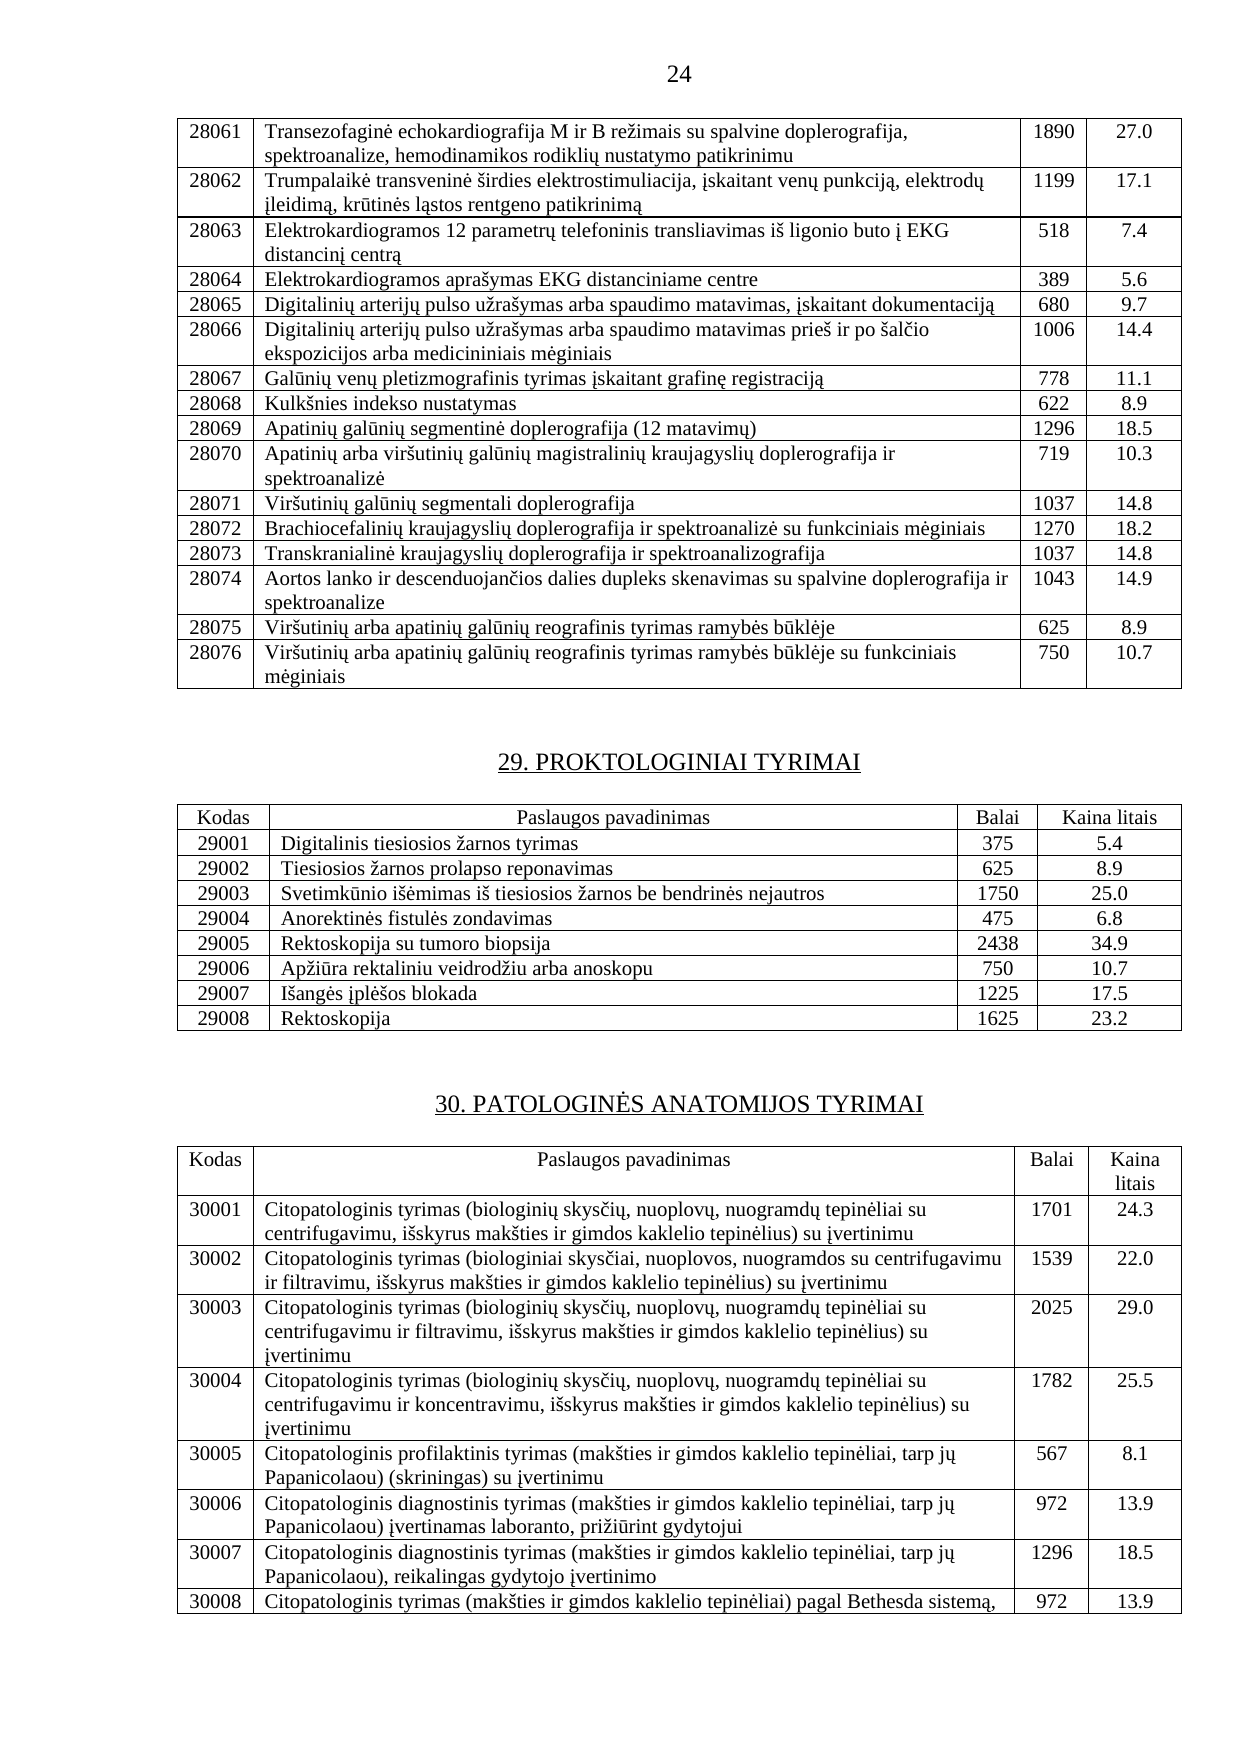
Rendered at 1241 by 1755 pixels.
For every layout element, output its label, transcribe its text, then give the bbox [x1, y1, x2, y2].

table_cell Citopatologinis tyrimas (biologinių skysčių, nuoplovų, nuogramdų tepinėliai su centrifugavimu ir koncentravimu, išskyrus makšties ir gimdos kaklelio tepinėlius) su įvertinimu [254, 1368, 1014, 1440]
table_cell 680 [1021, 292, 1086, 316]
table_cell 28076 [178, 640, 253, 688]
table_header Kaina litais [1038, 805, 1181, 829]
table_cell 11.1 [1087, 366, 1181, 390]
table_cell 1750 [958, 881, 1037, 905]
table_cell 13.9 [1089, 1589, 1181, 1613]
table_cell 2025 [1015, 1295, 1088, 1367]
table_cell 30003 [178, 1295, 253, 1367]
table_cell 30007 [178, 1540, 253, 1588]
table_cell Viršutinių arba apatinių galūnių reografinis tyrimas ramybės būklėje su funkciniais mėginiais [254, 640, 1020, 688]
table_cell 28073 [178, 541, 253, 565]
table_cell 28075 [178, 615, 253, 639]
table_cell 28066 [178, 317, 253, 365]
table_cell 14.9 [1087, 566, 1181, 614]
table_cell 25.0 [1038, 881, 1181, 905]
table_cell 18.2 [1087, 516, 1181, 540]
table_cell Citopatologinis tyrimas (biologinių skysčių, nuoplovų, nuogramdų tepinėliai su centrifugavimu, išskyrus makšties ir gimdos kaklelio tepinėlius) su įvertinimu [254, 1196, 1014, 1244]
table_cell 28061 [178, 119, 253, 167]
table_cell 1043 [1021, 566, 1086, 614]
table_cell Išangės įplėšos blokada [270, 981, 957, 1005]
table_cell 719 [1021, 441, 1086, 489]
table_cell 28072 [178, 516, 253, 540]
table_cell Svetimkūnio išėmimas iš tiesiosios žarnos be bendrinės nejautros [270, 881, 957, 905]
table_cell 10.7 [1038, 956, 1181, 980]
table_cell 23.2 [1038, 1006, 1181, 1030]
table_cell 28068 [178, 391, 253, 415]
table_cell 25.5 [1089, 1368, 1181, 1440]
table_cell 1539 [1015, 1246, 1088, 1294]
table_cell 475 [958, 906, 1037, 930]
table_cell 30004 [178, 1368, 253, 1440]
table_cell Brachiocefalinių kraujagyslių doplerografija ir spektroanalizė su funkciniais mėginiais [254, 516, 1020, 540]
table_cell Digitalinis tiesiosios žarnos tyrimas [270, 830, 957, 854]
table_cell Citopatologinis tyrimas (biologiniai skysčiai, nuoplovos, nuogramdos su centrifugavimu ir filtravimu, išskyrus makšties ir gimdos kaklelio tepinėlius) su įvertinimu [254, 1246, 1014, 1294]
table_cell 375 [958, 830, 1037, 854]
table_cell Elektrokardiogramos 12 parametrų telefoninis transliavimas iš ligonio buto į EKG distancinį centrą [254, 218, 1020, 266]
table_cell 1225 [958, 981, 1037, 1005]
table_cell 13.9 [1089, 1490, 1181, 1538]
table_cell 518 [1021, 218, 1086, 266]
table_cell 8.9 [1087, 391, 1181, 415]
table_cell Kulkšnies indekso nustatymas [254, 391, 1020, 415]
table_cell 1782 [1015, 1368, 1088, 1440]
table_cell 17.5 [1038, 981, 1181, 1005]
table_cell 1296 [1015, 1540, 1088, 1588]
table_cell 1890 [1021, 119, 1086, 167]
table_cell 30006 [178, 1490, 253, 1538]
table_cell 28065 [178, 292, 253, 316]
table_cell 8.9 [1087, 615, 1181, 639]
table_cell 750 [958, 956, 1037, 980]
table_cell 29004 [178, 906, 269, 930]
table_cell Citopatologinis profilaktinis tyrimas (makšties ir gimdos kaklelio tepinėliai, tarp jų Papanicolaou) (skriningas) su įvertinimu [254, 1441, 1014, 1489]
table_cell 1270 [1021, 516, 1086, 540]
table_cell 14.8 [1087, 491, 1181, 514]
table_cell 34.9 [1038, 931, 1181, 955]
table_cell Aortos lanko ir descenduojančios dalies dupleks skenavimas su spalvine doplerografija ir spektroanalize [254, 566, 1020, 614]
table_cell 29003 [178, 881, 269, 905]
table_cell 29001 [178, 830, 269, 854]
table_cell 29005 [178, 931, 269, 955]
table_cell 9.7 [1087, 292, 1181, 316]
table_cell 29002 [178, 856, 269, 879]
table_cell 8.9 [1038, 856, 1181, 879]
table_cell 30001 [178, 1196, 253, 1244]
table_cell 28070 [178, 441, 253, 489]
table_cell 30002 [178, 1246, 253, 1294]
table_cell Viršutinių arba apatinių galūnių reografinis tyrimas ramybės būklėje [254, 615, 1020, 639]
table_cell 625 [958, 856, 1037, 879]
table_cell 27.0 [1087, 119, 1181, 167]
table_cell 28069 [178, 416, 253, 440]
table_cell 29.0 [1089, 1295, 1181, 1367]
table_cell 6.8 [1038, 906, 1181, 930]
table_cell 28071 [178, 491, 253, 514]
table_header Kaina litais [1089, 1147, 1181, 1195]
table_cell 18.5 [1089, 1540, 1181, 1588]
table_cell Transezofaginė echokardiografija M ir B režimais su spalvine doplerografija, spektroanalize, hemodinamikos rodiklių nustatymo patikrinimu [254, 119, 1020, 167]
table_cell Citopatologinis tyrimas (makšties ir gimdos kaklelio tepinėliai) pagal Bethesda sistemą, [254, 1589, 1014, 1613]
table_cell 1006 [1021, 317, 1086, 365]
table_cell 29006 [178, 956, 269, 980]
table_header Paslaugos pavadinimas [270, 805, 957, 829]
table_cell 622 [1021, 391, 1086, 415]
table_cell 1037 [1021, 491, 1086, 514]
table_cell Digitalinių arterijų pulso užrašymas arba spaudimo matavimas, įskaitant dokumentaciją [254, 292, 1020, 316]
table_cell 22.0 [1089, 1246, 1181, 1294]
table_header Balai [958, 805, 1037, 829]
text 29. PROKTOLOGINIAI TYRIMAI [177, 747, 1181, 776]
table_cell 1037 [1021, 541, 1086, 565]
table_cell 972 [1015, 1589, 1088, 1613]
table_cell Rektoskopija su tumoro biopsija [270, 931, 957, 955]
table_cell 8.1 [1089, 1441, 1181, 1489]
table_cell 29007 [178, 981, 269, 1005]
table_cell 2438 [958, 931, 1037, 955]
table_cell Tiesiosios žarnos prolapso reponavimas [270, 856, 957, 879]
table_cell Citopatologinis diagnostinis tyrimas (makšties ir gimdos kaklelio tepinėliai, tarp jų Papanicolaou) įvertinamas laboranto, prižiūrint gydytojui [254, 1490, 1014, 1538]
table_cell Citopatologinis diagnostinis tyrimas (makšties ir gimdos kaklelio tepinėliai, tarp jų Papanicolaou), reikalingas gydytojo įvertinimo [254, 1540, 1014, 1588]
text 30. PATOLOGINĖS ANATOMIJOS TYRIMAI [177, 1089, 1181, 1117]
table_header Kodas [178, 805, 269, 829]
table_cell 24.3 [1089, 1196, 1181, 1244]
table_cell 30008 [178, 1589, 253, 1613]
table_cell 10.7 [1087, 640, 1181, 688]
table_cell Apatinių arba viršutinių galūnių magistralinių kraujagyslių doplerografija ir spektroanalizė [254, 441, 1020, 489]
table_cell 28074 [178, 566, 253, 614]
table_cell 7.4 [1087, 218, 1181, 266]
table_cell 389 [1021, 267, 1086, 291]
table_cell 28064 [178, 267, 253, 291]
table_header Paslaugos pavadinimas [254, 1147, 1014, 1195]
table_cell 10.3 [1087, 441, 1181, 489]
table_cell 1701 [1015, 1196, 1088, 1244]
table_cell Apatinių galūnių segmentinė doplerografija (12 matavimų) [254, 416, 1020, 440]
table_cell 1199 [1021, 168, 1086, 216]
table_cell 29008 [178, 1006, 269, 1030]
table_cell Elektrokardiogramos aprašymas EKG distanciniame centre [254, 267, 1020, 291]
table_cell 972 [1015, 1490, 1088, 1538]
table_cell 17.1 [1087, 168, 1181, 216]
table_cell Transkranialinė kraujagyslių doplerografija ir spektroanalizografija [254, 541, 1020, 565]
table_cell 14.4 [1087, 317, 1181, 365]
table_header Balai [1015, 1147, 1088, 1195]
table_cell 778 [1021, 366, 1086, 390]
table_cell Galūnių venų pletizmografinis tyrimas įskaitant grafinę registraciją [254, 366, 1020, 390]
table_cell 5.4 [1038, 830, 1181, 854]
table_cell Trumpalaikė transveninė širdies elektrostimuliacija, įskaitant venų punkciją, elektrodų įleidimą, krūtinės ląstos rentgeno patikrinimą [254, 168, 1020, 216]
table_cell 1296 [1021, 416, 1086, 440]
table_cell 750 [1021, 640, 1086, 688]
table_cell Anorektinės fistulės zondavimas [270, 906, 957, 930]
table_cell Rektoskopija [270, 1006, 957, 1030]
table_cell 14.8 [1087, 541, 1181, 565]
table_cell 567 [1015, 1441, 1088, 1489]
table_cell Citopatologinis tyrimas (biologinių skysčių, nuoplovų, nuogramdų tepinėliai su centrifugavimu ir filtravimu, išskyrus makšties ir gimdos kaklelio tepinėlius) su įvertinimu [254, 1295, 1014, 1367]
table_cell 1625 [958, 1006, 1037, 1030]
table_cell Viršutinių galūnių segmentali doplerografija [254, 491, 1020, 514]
table_header Kodas [178, 1147, 253, 1195]
table_cell 30005 [178, 1441, 253, 1489]
table_cell 18.5 [1087, 416, 1181, 440]
table_cell 28063 [178, 218, 253, 266]
table_cell 28062 [178, 168, 253, 216]
table_cell 5.6 [1087, 267, 1181, 291]
table_cell Digitalinių arterijų pulso užrašymas arba spaudimo matavimas prieš ir po šalčio ekspozicijos arba medicininiais mėginiais [254, 317, 1020, 365]
table_cell 625 [1021, 615, 1086, 639]
table_cell 28067 [178, 366, 253, 390]
table_cell Apžiūra rektaliniu veidrodžiu arba anoskopu [270, 956, 957, 980]
